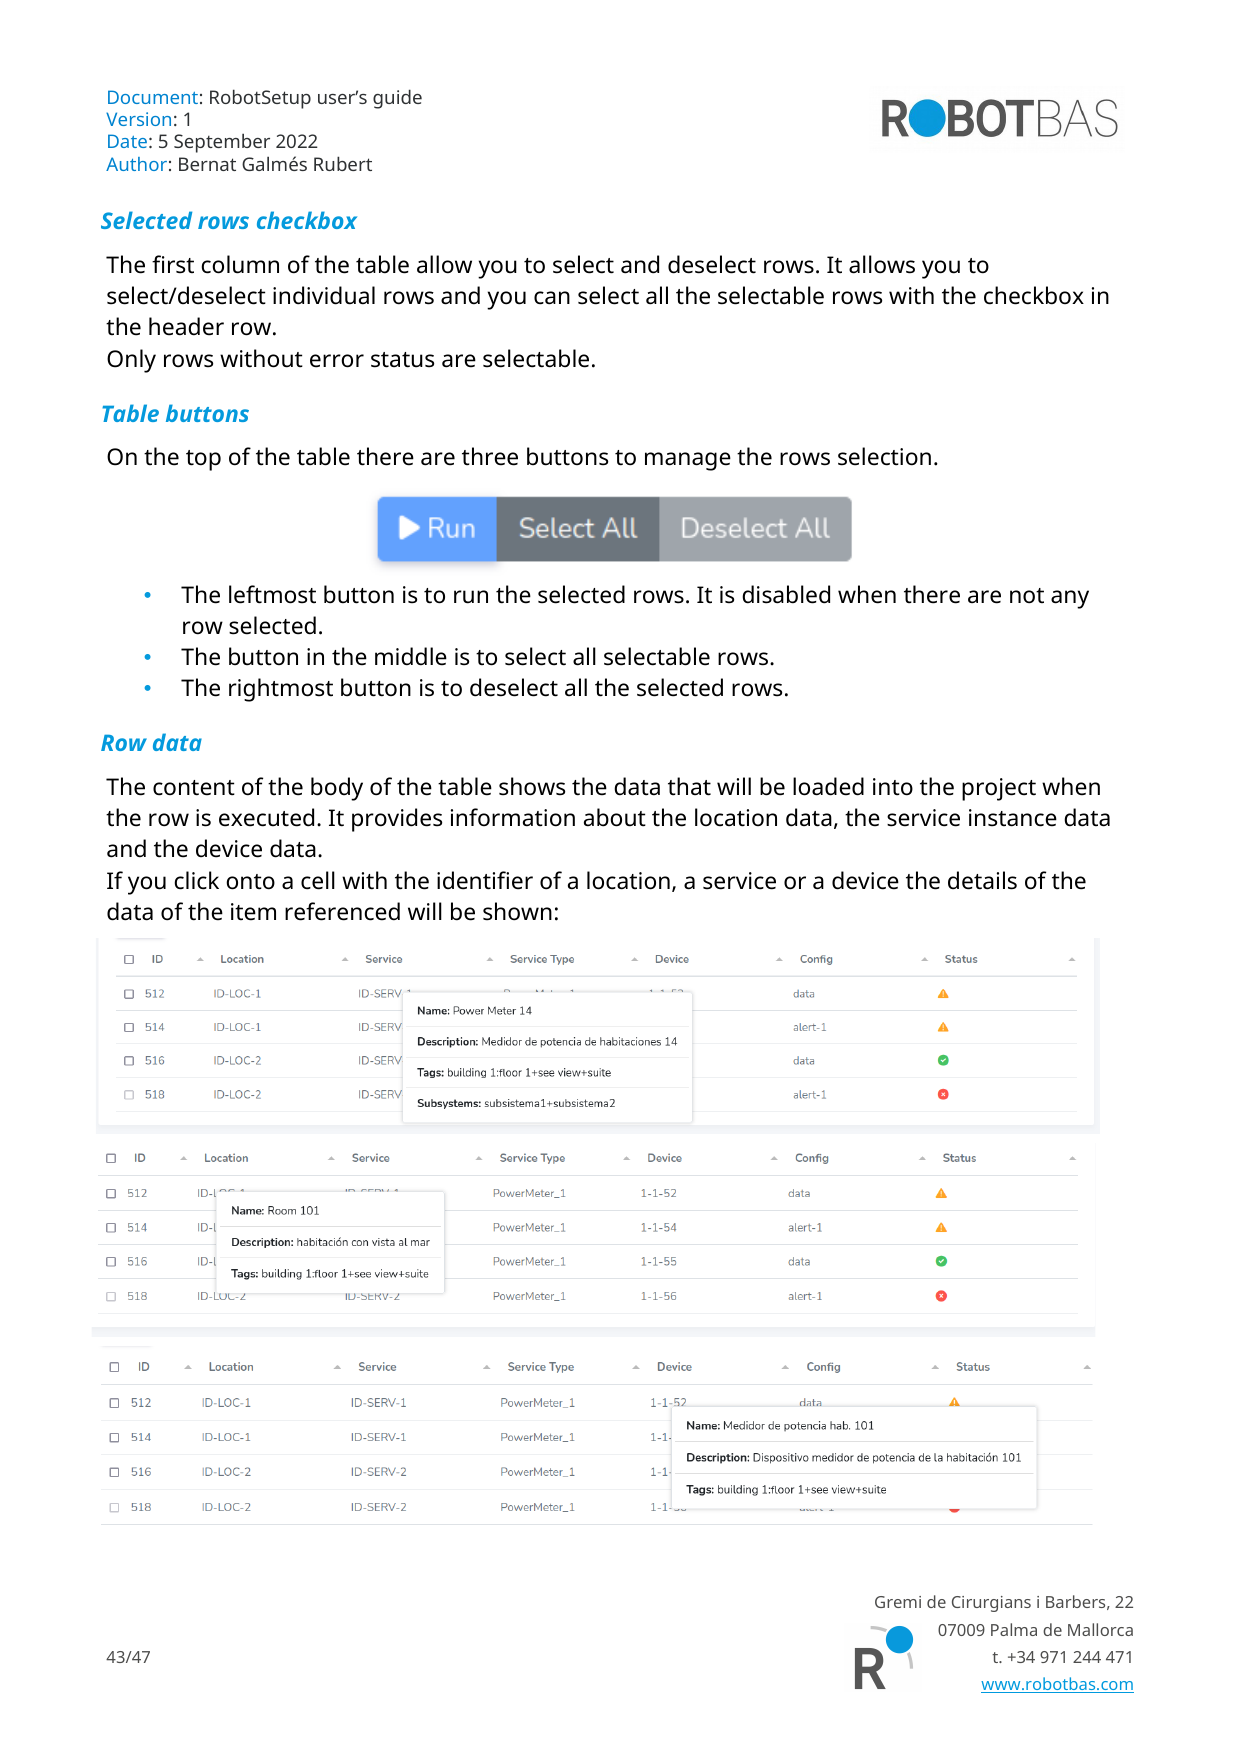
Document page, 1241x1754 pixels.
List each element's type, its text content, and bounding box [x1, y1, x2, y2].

subtitle Row data [100, 727, 1134, 758]
text The content of the body of the table shows the data that will be loaded into the project when the row is executed. It provides information about the location data, the service instance data and the device data. [106, 771, 1134, 864]
picture [869, 86, 1125, 153]
text On the top of the table there are three buttons to manage the rows selection. [106, 441, 1134, 472]
text If you click onto a cell with the identifier of a location, a service or a device the details of the data of the item referenced will be shown: [106, 864, 1134, 927]
list The button in the middle is to select all selectable rows. [144, 641, 1134, 672]
subtitle Selected rows checkbox [100, 205, 1134, 236]
list The rightmost button is to deselect all the selected rows. [144, 672, 1134, 703]
picture [91, 1143, 1096, 1337]
subtitle Table buttons [100, 397, 1134, 429]
picture [353, 472, 888, 579]
text The first column of the table allow you to select and deselect rows. It allows you to select/deselect individual rows and you can select all the selectable rows with the checkbox in the header row. [106, 249, 1134, 343]
list The leftmost button is to run the selected rows. It is disabled when there are not any row selected. [144, 579, 1134, 641]
picture [91, 1346, 1096, 1535]
text Only rows without error status are selectable. [106, 343, 1134, 374]
picture [95, 938, 1100, 1134]
picture [844, 1623, 923, 1692]
